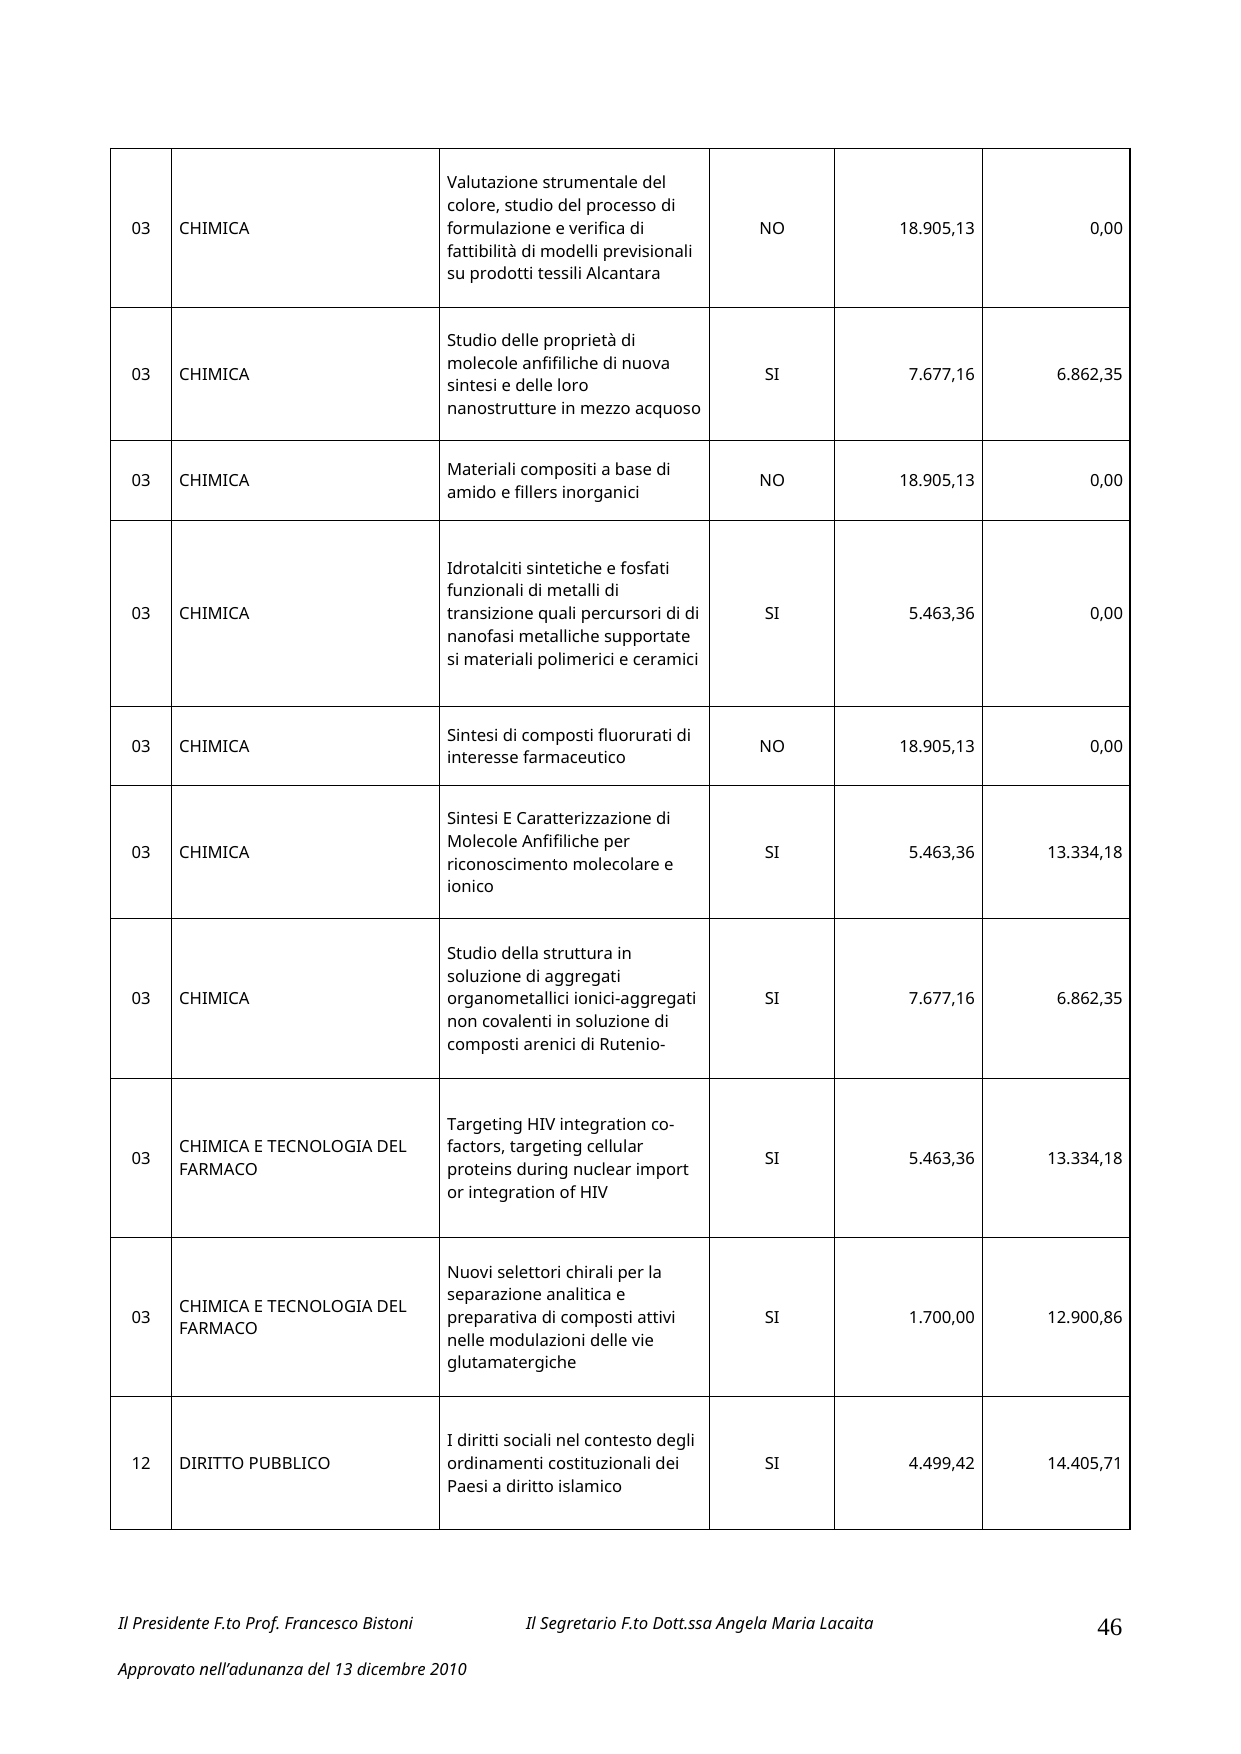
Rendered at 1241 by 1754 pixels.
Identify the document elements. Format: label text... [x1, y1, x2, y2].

table_cell 12 [111, 1397, 171, 1529]
table_cell DIRITTO PUBBLICO [172, 1397, 439, 1529]
table_cell CHIMICA [172, 308, 439, 440]
table_cell 0,00 [983, 149, 1129, 307]
table_cell CHIMICA E TECNOLOGIA DEL FARMACO [172, 1079, 439, 1237]
table_cell Sintesi di composti fluorurati di interesse farmaceutico [440, 707, 709, 785]
table_cell 03 [111, 707, 171, 785]
table_cell 03 [111, 786, 171, 918]
table_cell 0,00 [983, 521, 1129, 706]
table_cell 5.463,36 [835, 1079, 982, 1237]
table_cell 5.463,36 [835, 786, 982, 918]
table_cell 18.905,13 [835, 149, 982, 307]
table_cell 03 [111, 1238, 171, 1396]
table_cell CHIMICA [172, 707, 439, 785]
table_cell 0,00 [983, 441, 1129, 519]
table_cell CHIMICA E TECNOLOGIA DEL FARMACO [172, 1238, 439, 1396]
table_cell SI [710, 1238, 834, 1396]
table_cell Targeting HIV integration co-factors, targeting cellular proteins during nuclear import or integration of HIV [440, 1079, 709, 1237]
table_cell CHIMICA [172, 786, 439, 918]
table_cell 18.905,13 [835, 707, 982, 785]
table_cell SI [710, 1079, 834, 1237]
table_cell Sintesi E Caratterizzazione di Molecole Anfifiliche per riconoscimento molecolare e ionico [440, 786, 709, 918]
table_cell Studio della struttura in soluzione di aggregati organometallici ionici-aggregati non covalenti in soluzione di composti arenici di Rutenio- [440, 919, 709, 1077]
table_cell 03 [111, 441, 171, 519]
table_cell SI [710, 786, 834, 918]
table_cell 03 [111, 521, 171, 706]
table_cell Studio delle proprietà di molecole anfifiliche di nuova sintesi e delle loro nanostrutture in mezzo acquoso [440, 308, 709, 440]
table_cell 12.900,86 [983, 1238, 1129, 1396]
table_cell I diritti sociali nel contesto degli ordinamenti costituzionali dei Paesi a diritto islamico [440, 1397, 709, 1529]
table_cell 03 [111, 149, 171, 307]
table_cell 7.677,16 [835, 919, 982, 1077]
table_cell 18.905,13 [835, 441, 982, 519]
table_cell 03 [111, 1079, 171, 1237]
table_cell CHIMICA [172, 919, 439, 1077]
table_cell Nuovi selettori chirali per la separazione analitica e preparativa di composti attivi nelle modulazioni delle vie glutamatergiche [440, 1238, 709, 1396]
table_cell NO [710, 441, 834, 519]
table_cell NO [710, 707, 834, 785]
table_cell NO [710, 149, 834, 307]
table_cell Idrotalciti sintetiche e fosfati funzionali di metalli di transizione quali percursori di di nanofasi metalliche supportate si materiali polimerici e ceramici [440, 521, 709, 706]
table_cell CHIMICA [172, 521, 439, 706]
table_cell 1.700,00 [835, 1238, 982, 1396]
table_cell Materiali compositi a base di amido e fillers inorganici [440, 441, 709, 519]
table_cell 5.463,36 [835, 521, 982, 706]
table_cell CHIMICA [172, 441, 439, 519]
table_cell 03 [111, 308, 171, 440]
table_cell 0,00 [983, 707, 1129, 785]
table_cell 7.677,16 [835, 308, 982, 440]
table_cell SI [710, 521, 834, 706]
table_cell CHIMICA [172, 149, 439, 307]
table_cell SI [710, 1397, 834, 1529]
table_cell Valutazione strumentale del colore, studio del processo di formulazione e verifica di fattibilità di modelli previsionali su prodotti tessili Alcantara [440, 149, 709, 307]
table_cell 4.499,42 [835, 1397, 982, 1529]
table_cell 14.405,71 [983, 1397, 1129, 1529]
table_cell 13.334,18 [983, 1079, 1129, 1237]
table_cell 03 [111, 919, 171, 1077]
table_cell 6.862,35 [983, 308, 1129, 440]
table_cell SI [710, 919, 834, 1077]
table_cell 6.862,35 [983, 919, 1129, 1077]
table_cell SI [710, 308, 834, 440]
table_cell 13.334,18 [983, 786, 1129, 918]
